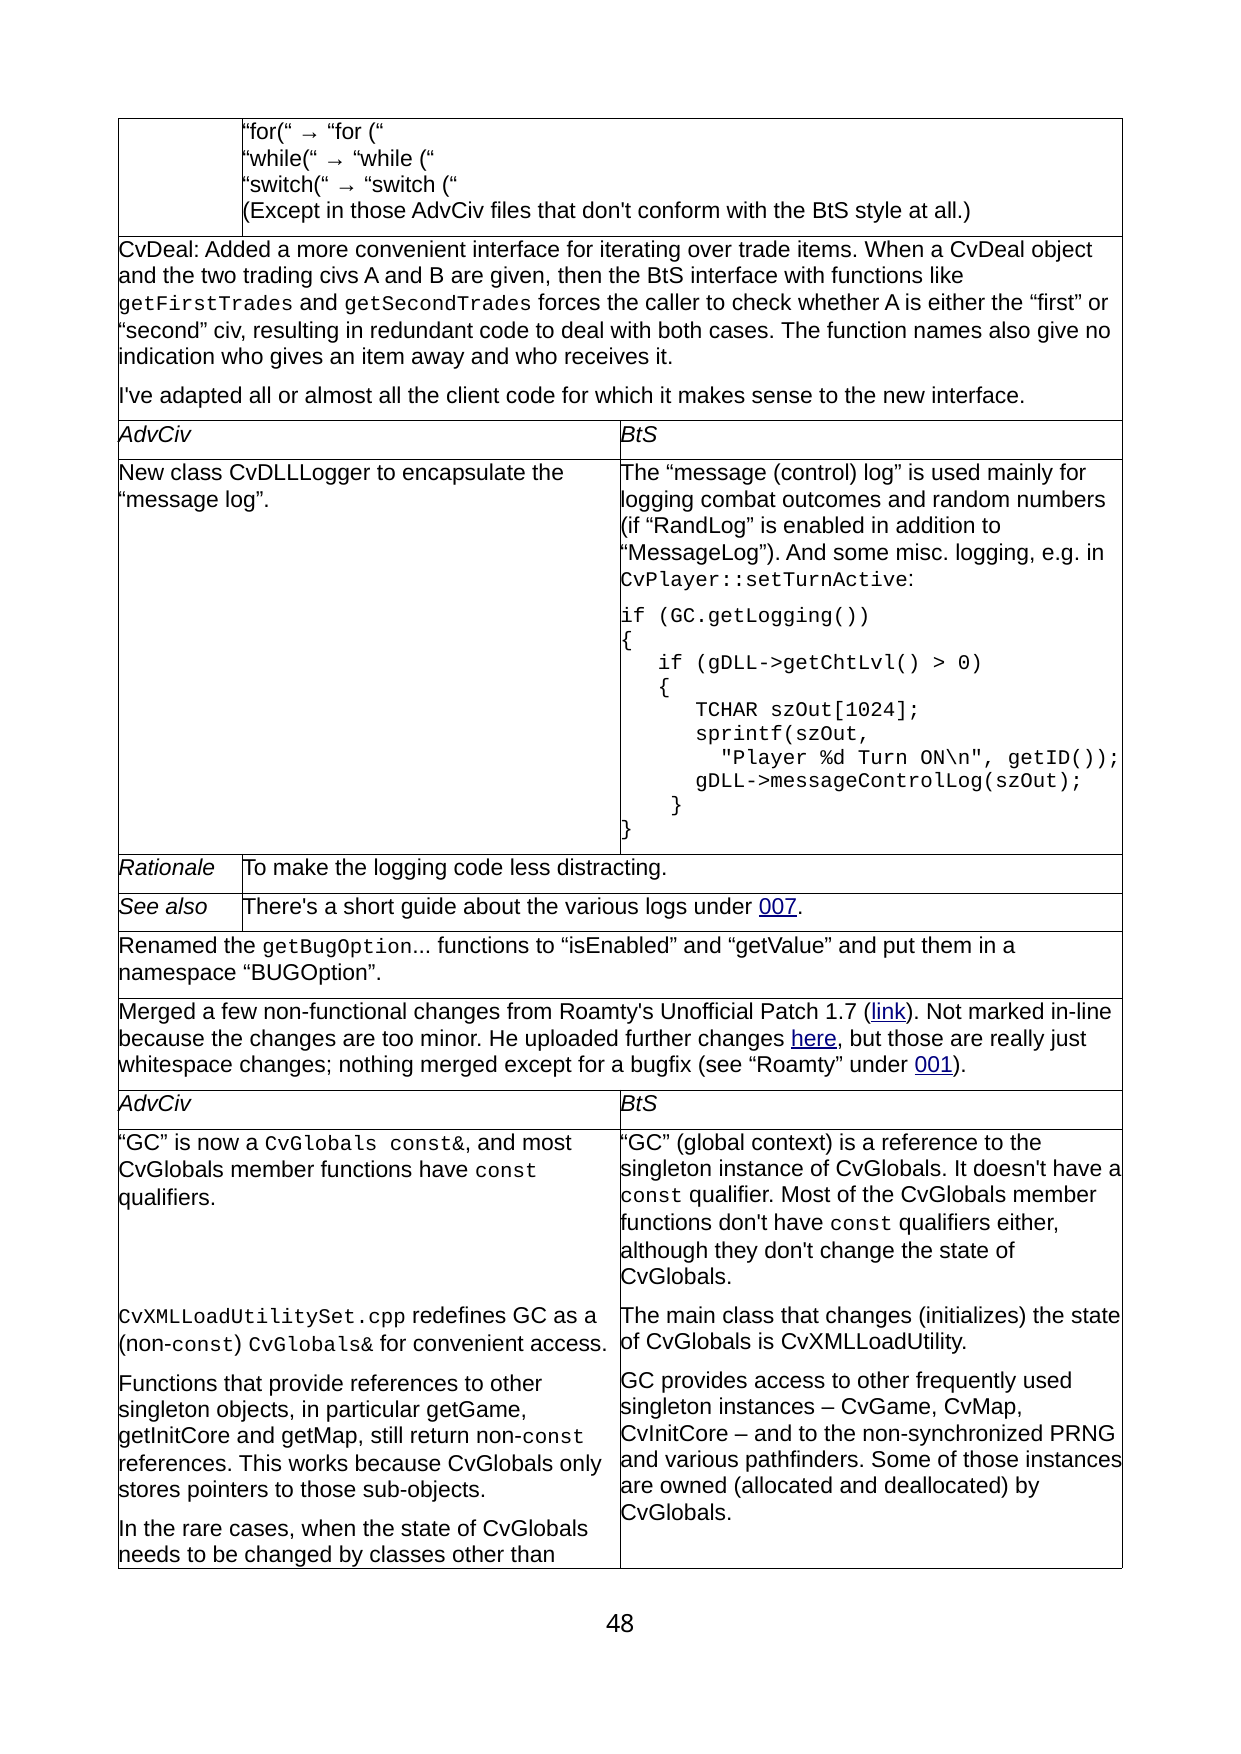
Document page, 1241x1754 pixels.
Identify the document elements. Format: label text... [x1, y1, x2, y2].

table_cell [119, 119, 242, 236]
table_cell There's a short guide about the various logs under 007. [243, 894, 1122, 931]
table_cell Rationale [119, 855, 242, 893]
table_cell See also [119, 894, 242, 931]
table_cell Merged a few non-functional changes from Roamty's Unofficial Patch 1.7 (link). Not marked in-line because the changes are too minor. He uploaded further changes here, but those are really just whitespace changes; nothing merged except for a bugfix (see “Roamty” under 001). [119, 999, 1122, 1089]
table_cell “GC” (global context) is a reference to the singleton instance of CvGlobals. It doesn't have a const qualifier. Most of the CvGlobals member functions don't have const qualifiers either, although they don't change the state of CvGlobals. The main class that changes (initializes) the state of CvGlobals is CvXMLLoadUtility. GC provides access to other frequently used singleton instances – CvGame, CvMap, CvInitCore – and to the non-synchronized PRNG and various pathfinders. Some of those instances are owned (allocated and deallocated) by CvGlobals. [621, 1130, 1122, 1568]
table_cell AdvCiv [119, 1091, 620, 1128]
table_cell “GC” is now a CvGlobals const&, and most CvGlobals member functions have const qualifiers. CvXMLLoadUtilitySet.cpp redefines GC as a (non-const) CvGlobals& for convenient access. Functions that provide references to other singleton objects, in particular getGame, getInitCore and getMap, still return non-const references. This works because CvGlobals only stores pointers to those sub-objects. In the rare cases, when the state of CvGlobals needs to be changed by classes other than [119, 1130, 620, 1568]
table_cell AdvCiv [119, 421, 620, 459]
table_cell “for(“ → “for (“ “while(“ → “while (“ “switch(“ → “switch (“ (Except in those AdvCiv files that don't conform with the BtS style at all.) [243, 119, 1122, 236]
table_cell New class CvDLLLogger to encapsulate the “message log”. [119, 460, 620, 854]
table_cell To make the logging code less distracting. [243, 855, 1122, 893]
table_cell CvDeal: Added a more convenient interface for iterating over trade items. When a CvDeal object and the two trading civs A and B are given, then the BtS interface with functions like getFirstTrades and getSecondTrades forces the caller to check whether A is either the “first” or “second” civ, resulting in redundant code to deal with both cases. The function names also give no indication who gives an item away and who receives it. I've adapted all or almost all the client code for which it makes sense to the new interface. [119, 237, 1122, 420]
table_cell BtS [621, 421, 1122, 459]
table_cell BtS [621, 1091, 1122, 1128]
table_cell The “message (control) log” is used mainly for logging combat outcomes and random numbers (if “RandLog” is enabled in addition to “MessageLog”). And some misc. logging, e.g. in CvPlayer::setTurnActive: if (GC.getLogging()) { if (gDLL->getChtLvl() > 0) { TCHAR szOut[1024]; sprintf(szOut, "Player %d Turn ON\n", getID()); gDLL->messageControlLog(szOut); } } [621, 460, 1122, 854]
table_cell Renamed the getBugOption... functions to “isEnabled” and “getValue” and put them in a namespace “BUGOption”. [119, 932, 1122, 998]
